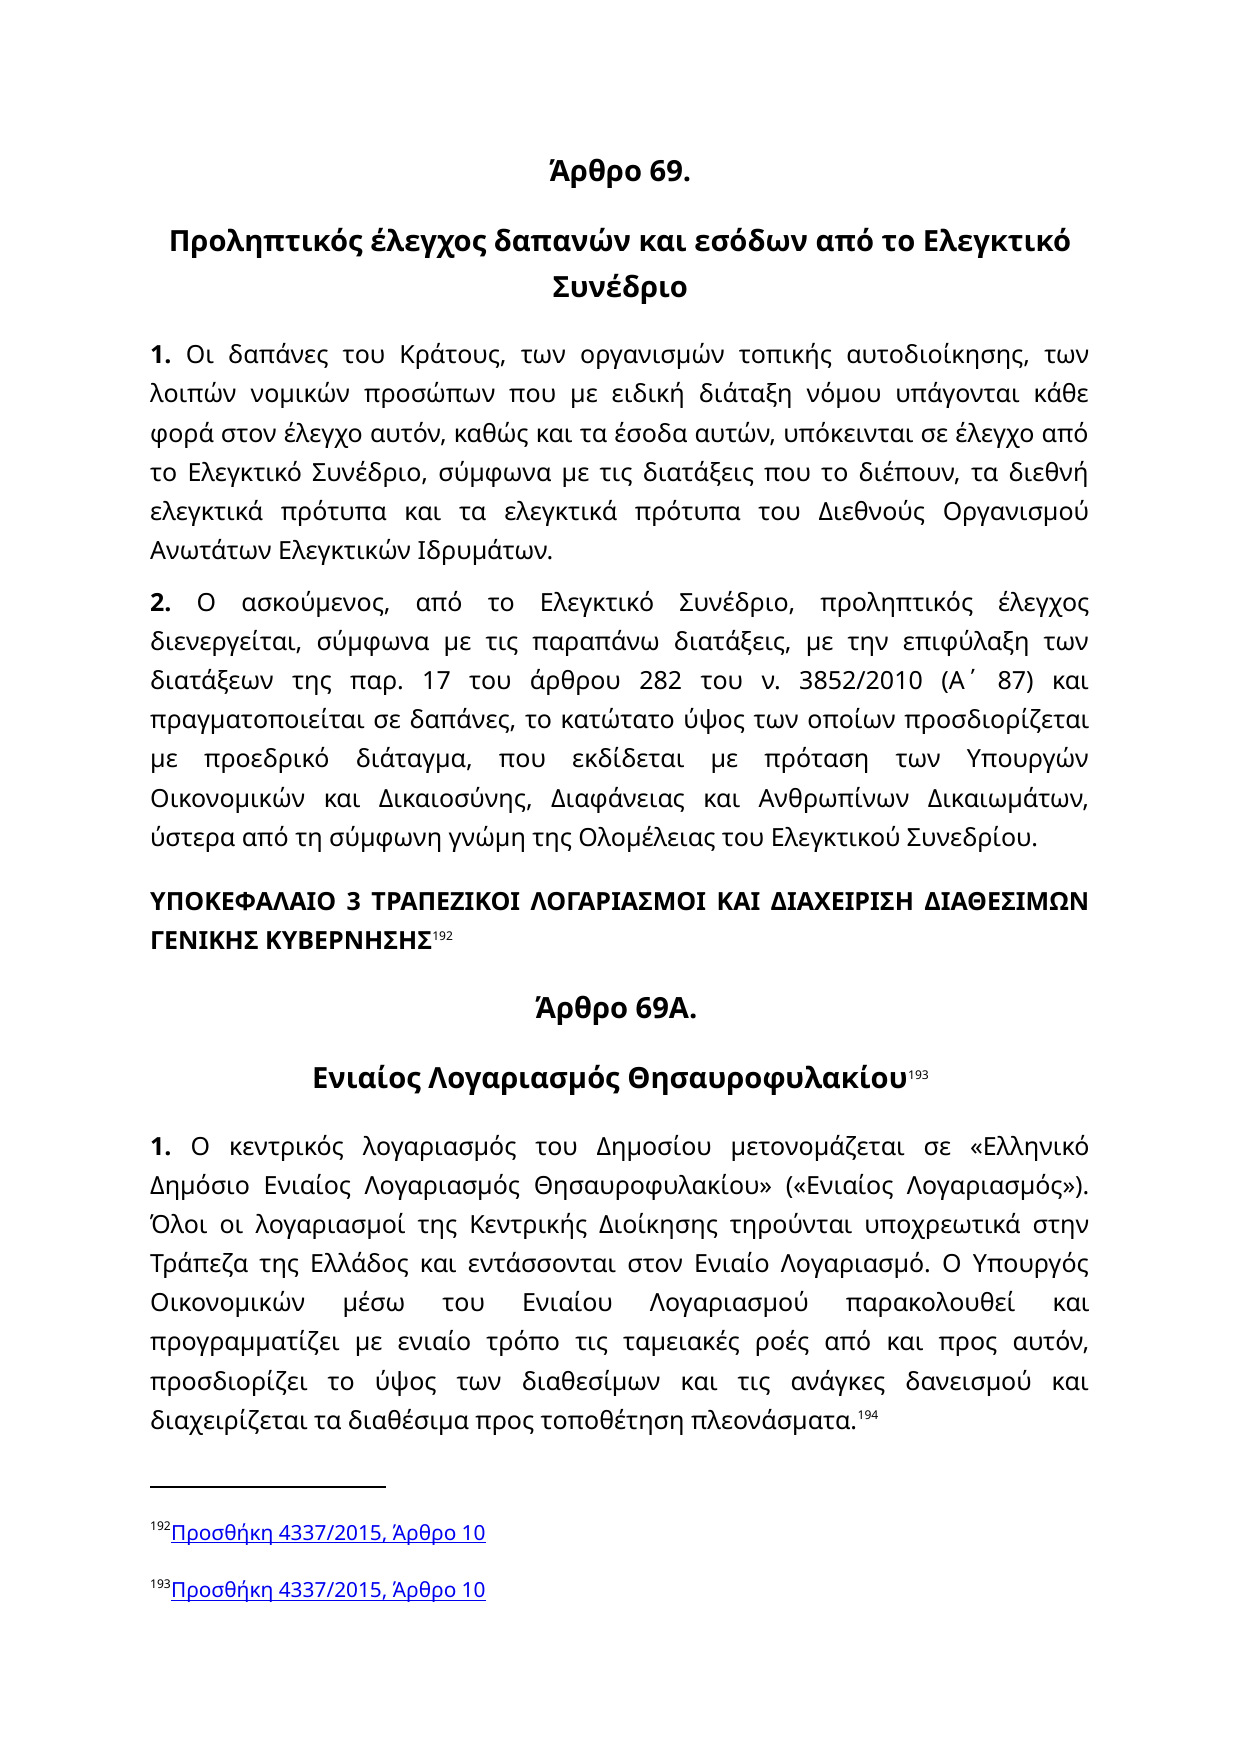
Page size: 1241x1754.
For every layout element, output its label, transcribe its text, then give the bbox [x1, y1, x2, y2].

text Προσθήκη 4337/2015, Άρθρο 10 [150, 1576, 1090, 1604]
subtitle Προληπτικός έλεγχος δαπανών και εσόδων από το Ελεγκτικό Συνέδριο [150, 221, 1090, 306]
text 1. Οι δαπάνες του Κράτους, των οργανισμών τοπικής αυτοδιοίκησης, των λοιπών νομικών προσώπων που με ειδική διάταξη νόμου υπάγονται κάθε φορά στον έλεγχο αυτόν, καθώς και τα έσοδα αυτών, υπόκεινται σε έλεγχο από το Ελεγκτικό Συνέδριο, σύμφωνα με τις διατάξεις που το διέπουν, τα διεθνή ελεγκτικά πρότυπα και τα ελεγκτικά πρότυπα του Διεθνούς Οργανισμού Ανωτάτων Ελεγκτικών Ιδρυμάτων. [150, 337, 1090, 567]
subtitle Ενιαίος Λογαριασμός Θησαυροφυλακίου [150, 1057, 1090, 1097]
text ΥΠΟΚΕΦΑΛΑΙΟ 3 ΤΡΑΠΕΖΙΚΟΙ ΛΟΓΑΡΙΑΣΜΟΙ ΚΑΙ ΔΙΑΧΕΙΡΙΣΗ ΔΙΑΘΕΣΙΜΩΝ ΓΕΝΙΚΗΣ ΚΥΒΕΡΝΗΣΗΣ [150, 883, 1090, 957]
text 2. Ο ασκούμενος, από το Ελεγκτικό Συνέδριο, προληπτικός έλεγχος διενεργείται, σύμφωνα με τις παραπάνω διατάξεις, με την επιφύλαξη των διατάξεων της παρ. 17 του άρθρου 282 του ν. 3852/2010 (Α΄ 87) και πραγματοποιείται σε δαπάνες, το κατώτατο ύψος των οποίων προσδιορίζεται με προεδρικό διάταγμα, που εκδίδεται με πρόταση των Υπουργών Οικονομικών και Δικαιοσύνης, Διαφάνειας και Ανθρωπίνων Δικαιωμάτων, ύστερα από τη σύμφωνη γνώμη της Ολομέλειας του Ελεγκτικού Συνεδρίου. [150, 584, 1090, 853]
text Προσθήκη 4337/2015, Άρθρο 10 [150, 1518, 1090, 1546]
text 1. Ο κεντρικός λογαριασμός του Δημοσίου μετονομάζεται σε «Ελληνικό Δημόσιο Ενιαίος Λογαριασμός Θησαυροφυλακίου» («Ενιαίος Λογαριασμός»). Όλοι οι λογαριασμοί της Κεντρικής Διοίκησης τηρούνται υποχρεωτικά στην Τράπεζα της Ελλάδος και εντάσσονται στον Ενιαίο Λογαριασμό. Ο Υπουργός Οικονομικών μέσω του Ενιαίου Λογαριασμού παρακολουθεί και προγραμματίζει με ενιαίο τρόπο τις ταμειακές ροές από και προς αυτόν, προσδιορίζει το ύψος των διαθεσίμων και τις ανάγκες δανεισμού και διαχειρίζεται τα διαθέσιμα προς τοποθέτηση πλεονάσματα. [150, 1128, 1090, 1436]
subtitle Άρθρο 69Α. [150, 987, 1090, 1027]
subtitle Άρθρο 69. [150, 150, 1090, 190]
